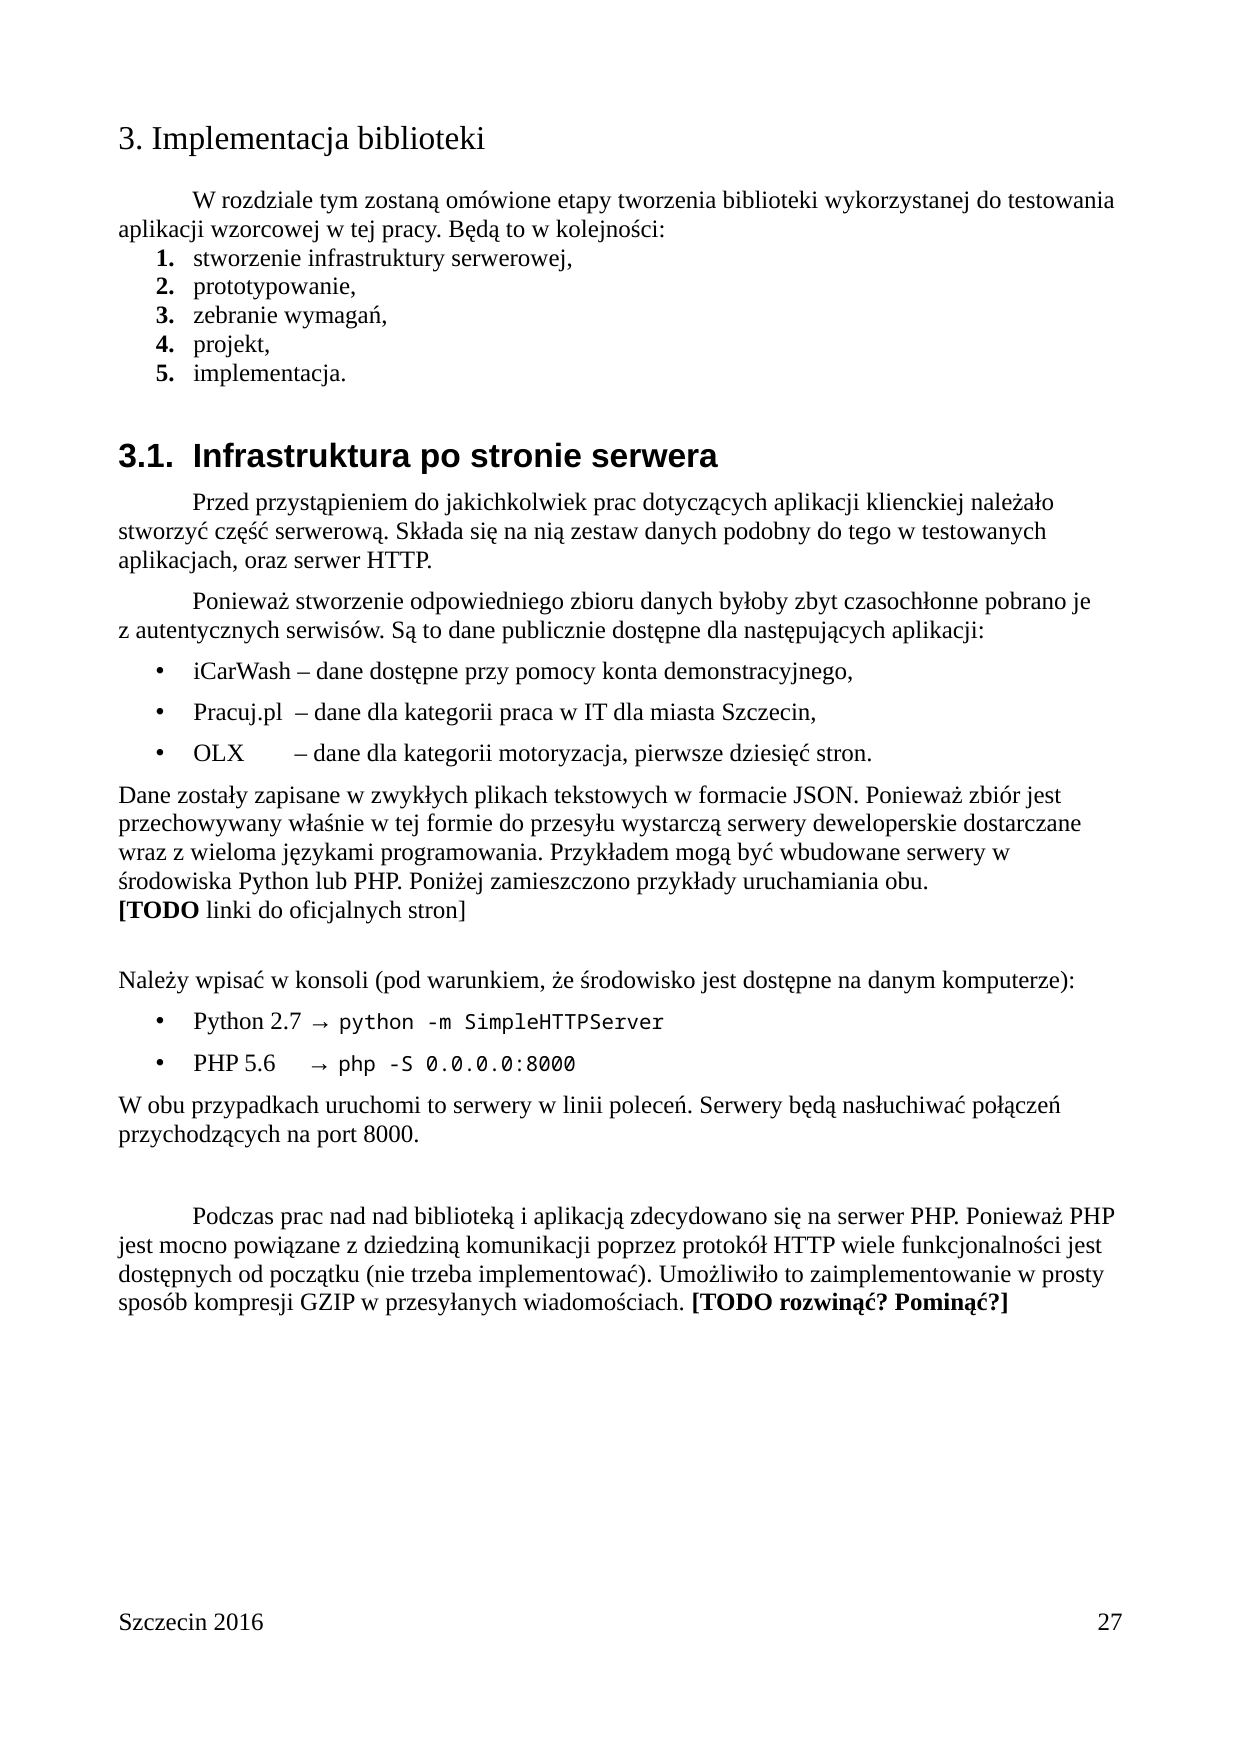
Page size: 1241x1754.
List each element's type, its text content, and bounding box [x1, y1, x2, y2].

text Dane zostały zapisane w zwykłych plikach tekstowych w formacie JSON. Ponieważ zbiór jest przechowywany właśnie w tej formie do przesyłu wystarczą serwery deweloperskie dostarczane wraz z wieloma językami programowania. Przykładem mogą być wbudowane serwery w środowiska Python lub PHP. Poniżej zamieszczono przykłady uruchamiania obu. [TODO linki do oficjalnych stron] [118, 780, 1122, 952]
text W obu przypadkach uruchomi to serwery w linii poleceń. Serwery będą nasłuchiwać połączeń przychodzących na port 8000. [118, 1090, 1122, 1147]
list stworzenie infrastruktury serwerowej, [156, 243, 1122, 271]
text W rozdziale tym zostaną omówione etapy tworzenia biblioteki wykorzystanej do testowania aplikacji wzorcowej w tej pracy. Będą to w kolejności: [118, 185, 1122, 243]
list OLX – dane dla kategorii motoryzacja, pierwsze dziesięć stron. [156, 738, 1122, 767]
list implementacja. [156, 358, 1122, 386]
list Python 2.7 → python -m SimpleHTTPServer [156, 1006, 1122, 1035]
list PHP 5.6 → php -S 0.0.0.0:8000 [156, 1048, 1122, 1077]
list prototypowanie, [156, 271, 1122, 300]
text Podczas prac nad nad biblioteką i aplikacją zdecydowano się na serwer PHP. Ponieważ PHP jest mocno powiązane z dziedziną komunikacji poprzez protokół HTTP wiele funkcjonalności jest dostępnych od początku (nie trzeba implementować). Umożliwiło to zaimplementowanie w prosty sposób kompresji GZIP w przesyłanych wiadomościach. [TODO rozwinąć? Pominąć?] [118, 1201, 1122, 1316]
subtitle 3.1. Infrastruktura po stronie serwera [118, 436, 1122, 475]
text Należy wpisać w konsoli (pod warunkiem, że środowisko jest dostępne na danym komputerze): [118, 965, 1122, 993]
text Przed przystąpieniem do jakichkolwiek prac dotyczących aplikacji klienckiej należało stworzyć część serwerową. Składa się na nią zestaw danych podobny do tego w testowanych aplikacjach, oraz serwer HTTP. [118, 487, 1122, 573]
list projekt, [156, 329, 1122, 358]
text Ponieważ stworzenie odpowiedniego zbioru danych byłoby zbyt czasochłonne pobrano je z autentycznych serwisów. Są to dane publicznie dostępne dla następujących aplikacji: [118, 586, 1122, 643]
list zebranie wymagań, [156, 300, 1122, 329]
list Pracuj.pl – dane dla kategorii praca w IT dla miasta Szczecin, [156, 697, 1122, 726]
subtitle 3. Implementacja biblioteki [118, 118, 1122, 156]
list iCarWash – dane dostępne przy pomocy konta demonstracyjnego, [156, 656, 1122, 685]
